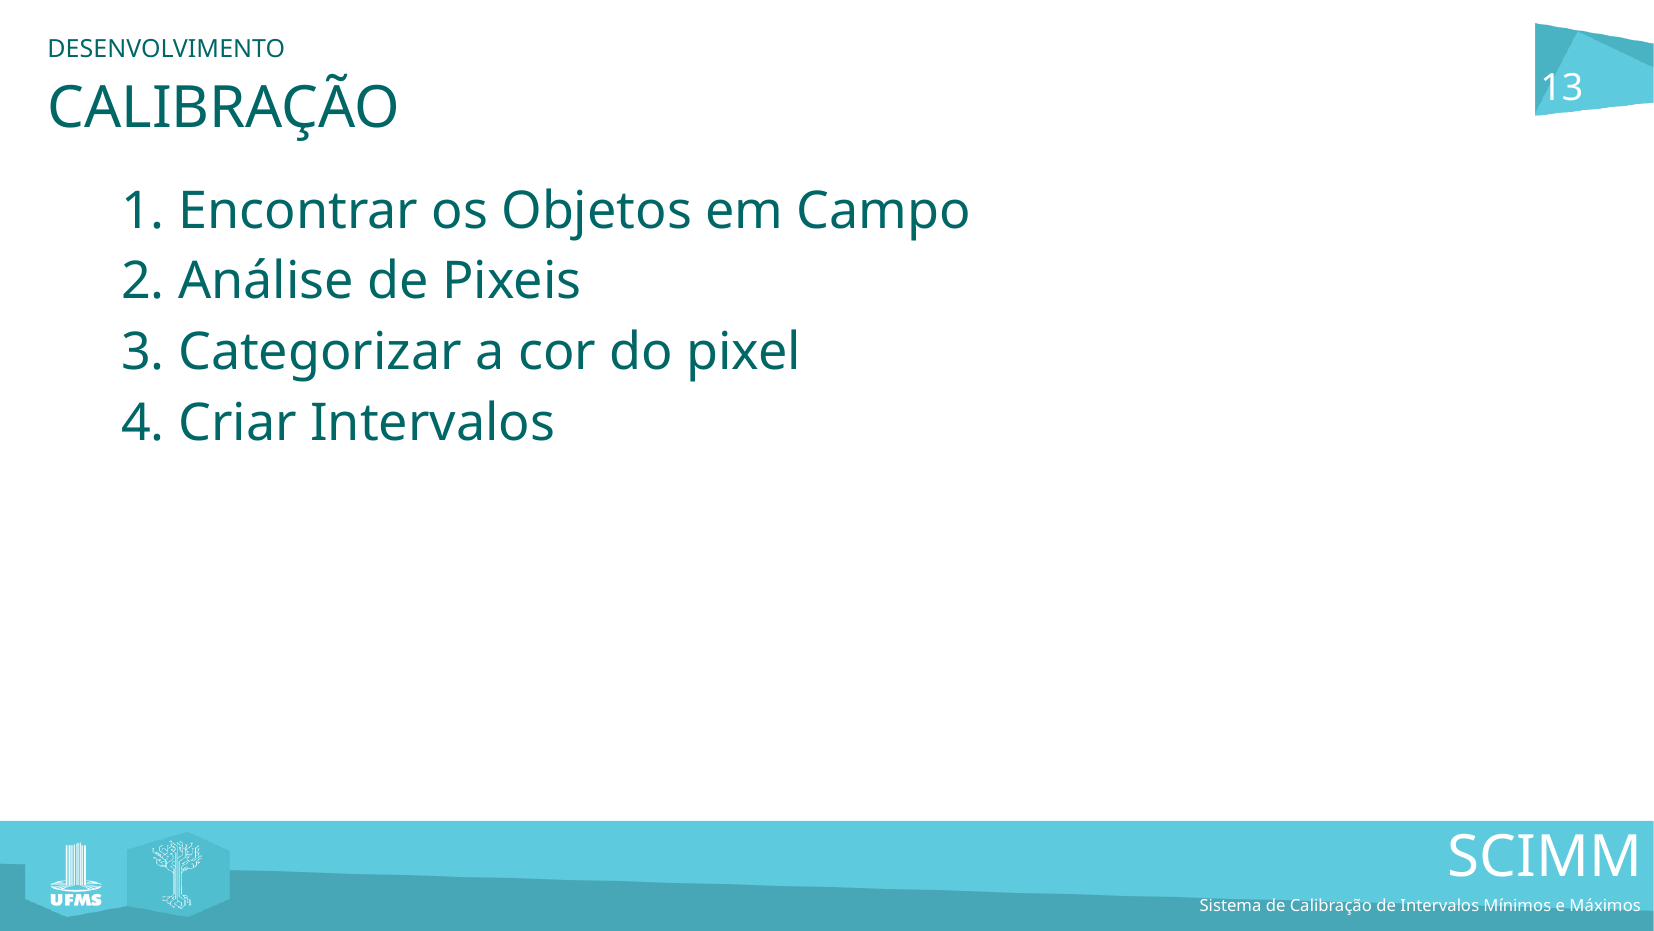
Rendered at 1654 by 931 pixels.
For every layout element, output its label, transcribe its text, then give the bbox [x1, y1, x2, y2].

picture [0, 0, 1654, 931]
title SCIMM Sistema de Calibração de Intervalos Mínimos e Máximos [153, 801, 1642, 931]
text_box 1. Encontrar os Objetos em Campo 2. Análise de Pixeis 3. Categorizar a cor do pixel 4. Criar Intervalos [106, 165, 1241, 768]
text_box [1559, 53, 1654, 124]
title DESENVOLVIMENTO CALIBRAÇÃO [11, 10, 1501, 166]
